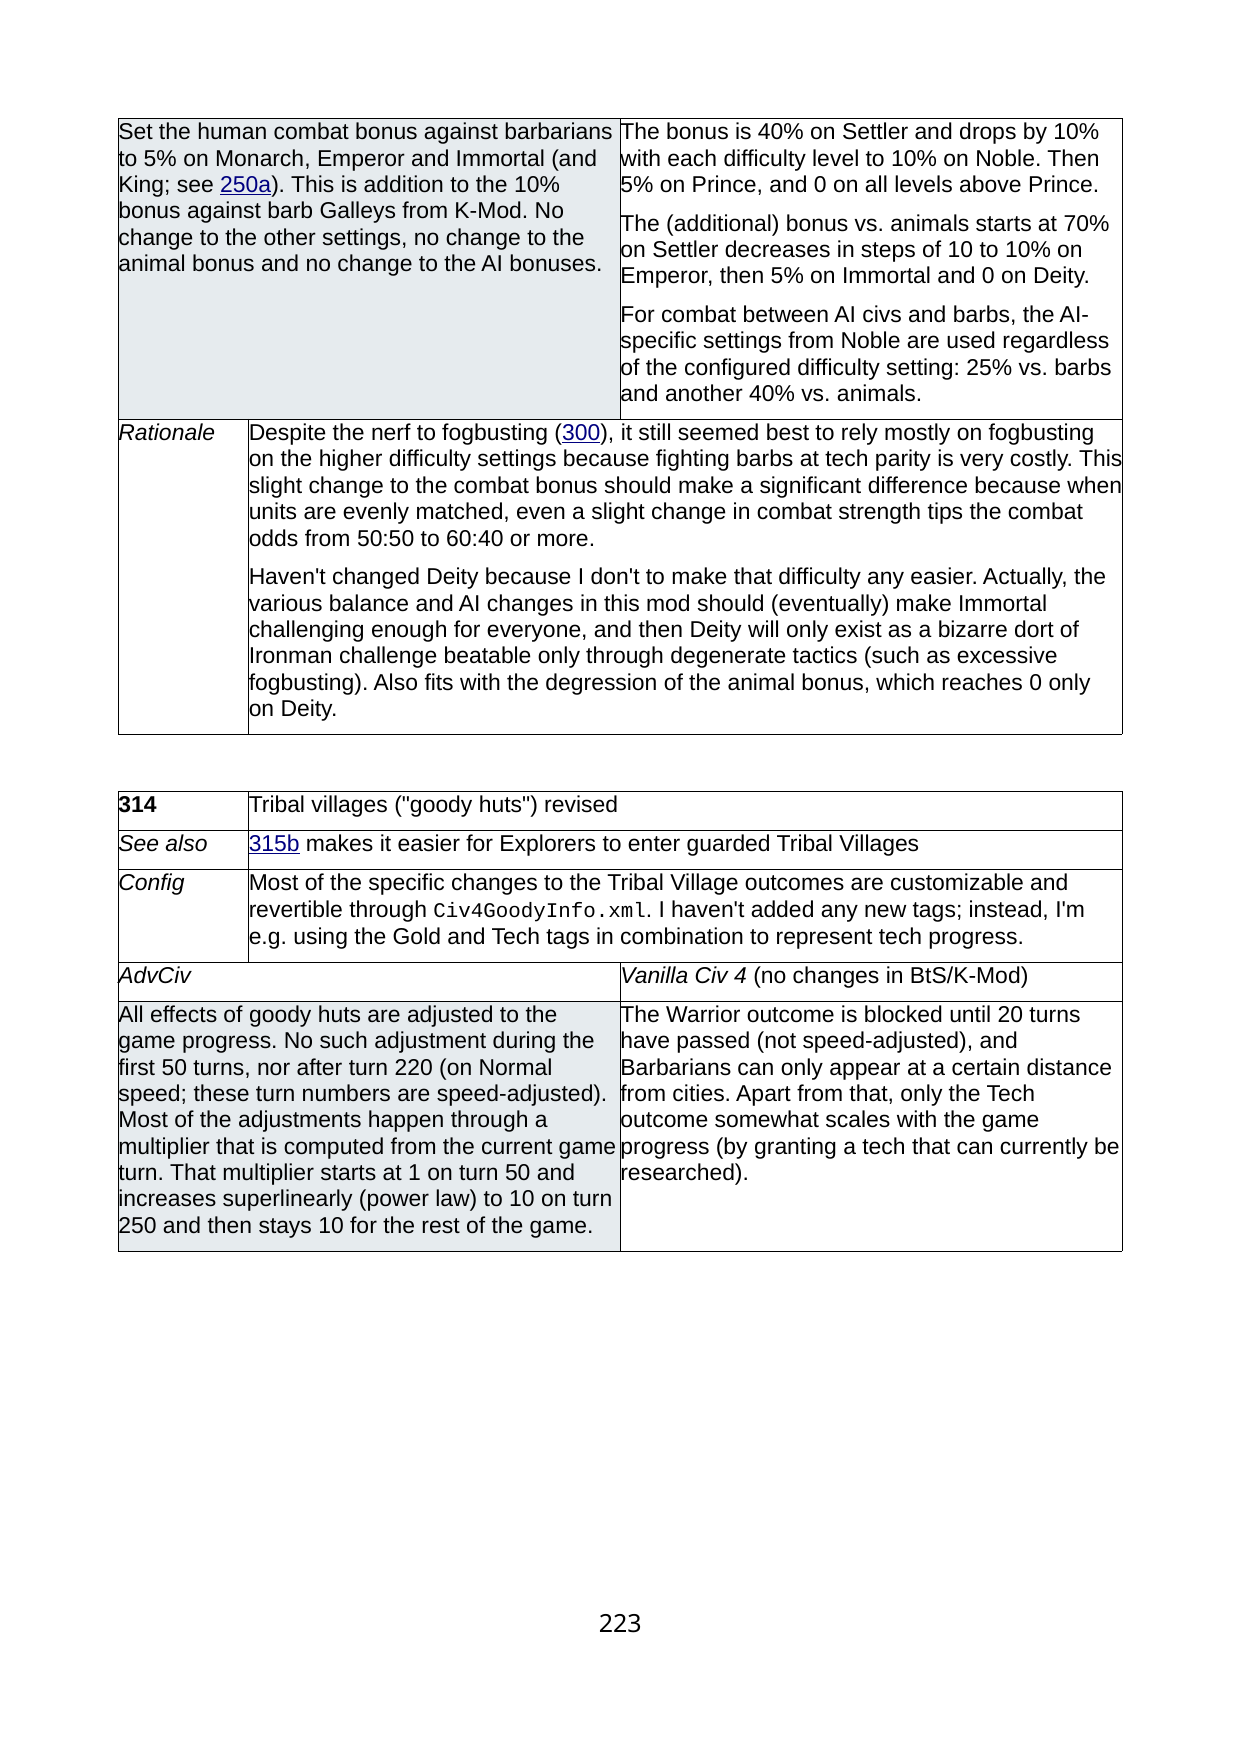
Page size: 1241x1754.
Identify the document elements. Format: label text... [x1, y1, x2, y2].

table_cell AdvCiv [119, 963, 620, 1001]
table_cell The Warrior outcome is blocked until 20 turns have passed (not speed-adjusted), and Barbarians can only appear at a certain distance from cities. Apart from that, only the Tech outcome somewhat scales with the game progress (by granting a tech that can currently be researched). [621, 1002, 1122, 1251]
table_cell See also [119, 831, 248, 869]
table_cell Config [119, 870, 248, 962]
table_header 314 [119, 792, 248, 830]
table_cell The bonus is 40% on Settler and drops by 10% with each difficulty level to 10% on Noble. Then 5% on Prince, and 0 on all levels above Prince. The (additional) bonus vs. animals starts at 70% on Settler decreases in steps of 10 to 10% on Emperor, then 5% on Immortal and 0 on Deity. For combat between AI civs and barbs, the AI-specific settings from Noble are used regardless of the configured difficulty setting: 25% vs. barbs and another 40% vs. animals. [621, 119, 1122, 419]
table_cell Set the human combat bonus against barbarians to 5% on Monarch, Emperor and Immortal (and King; see 250a). This is addition to the 10% bonus against barb Galleys from K-Mod. No change to the other settings, no change to the animal bonus and no change to the AI bonuses. [119, 119, 620, 419]
table_header Tribal villages ("goody huts") revised [249, 792, 1122, 830]
table_cell All effects of goody huts are adjusted to the game progress. No such adjustment during the first 50 turns, nor after turn 220 (on Normal speed; these turn numbers are speed-adjusted). Most of the adjustments happen through a multiplier that is computed from the current game turn. That multiplier starts at 1 on turn 50 and increases superlinearly (power law) to 10 on turn 250 and then stays 10 for the rest of the game. [119, 1002, 620, 1251]
table_cell Vanilla Civ 4 (no changes in BtS/K-Mod) [621, 963, 1122, 1001]
table_cell Rationale [119, 420, 248, 734]
table_cell 315b makes it easier for Explorers to enter guarded Tribal Villages [249, 831, 1122, 869]
table_cell Most of the specific changes to the Tribal Village outcomes are customizable and revertible through Civ4GoodyInfo.xml. I haven't added any new tags; instead, I'm e.g. using the Gold and Tech tags in combination to represent tech progress. [249, 870, 1122, 962]
table_cell Despite the nerf to fogbusting (300), it still seemed best to rely mostly on fogbusting on the higher difficulty settings because fighting barbs at tech parity is very costly. This slight change to the combat bonus should make a significant difference because when units are evenly matched, even a slight change in combat strength tips the combat odds from 50:50 to 60:40 or more. Haven't changed Deity because I don't to make that difficulty any easier. Actually, the various balance and AI changes in this mod should (eventually) make Immortal challenging enough for everyone, and then Deity will only exist as a bizarre dort of Ironman challenge beatable only through degenerate tactics (such as excessive fogbusting). Also fits with the degression of the animal bonus, which reaches 0 only on Deity. [249, 420, 1122, 734]
